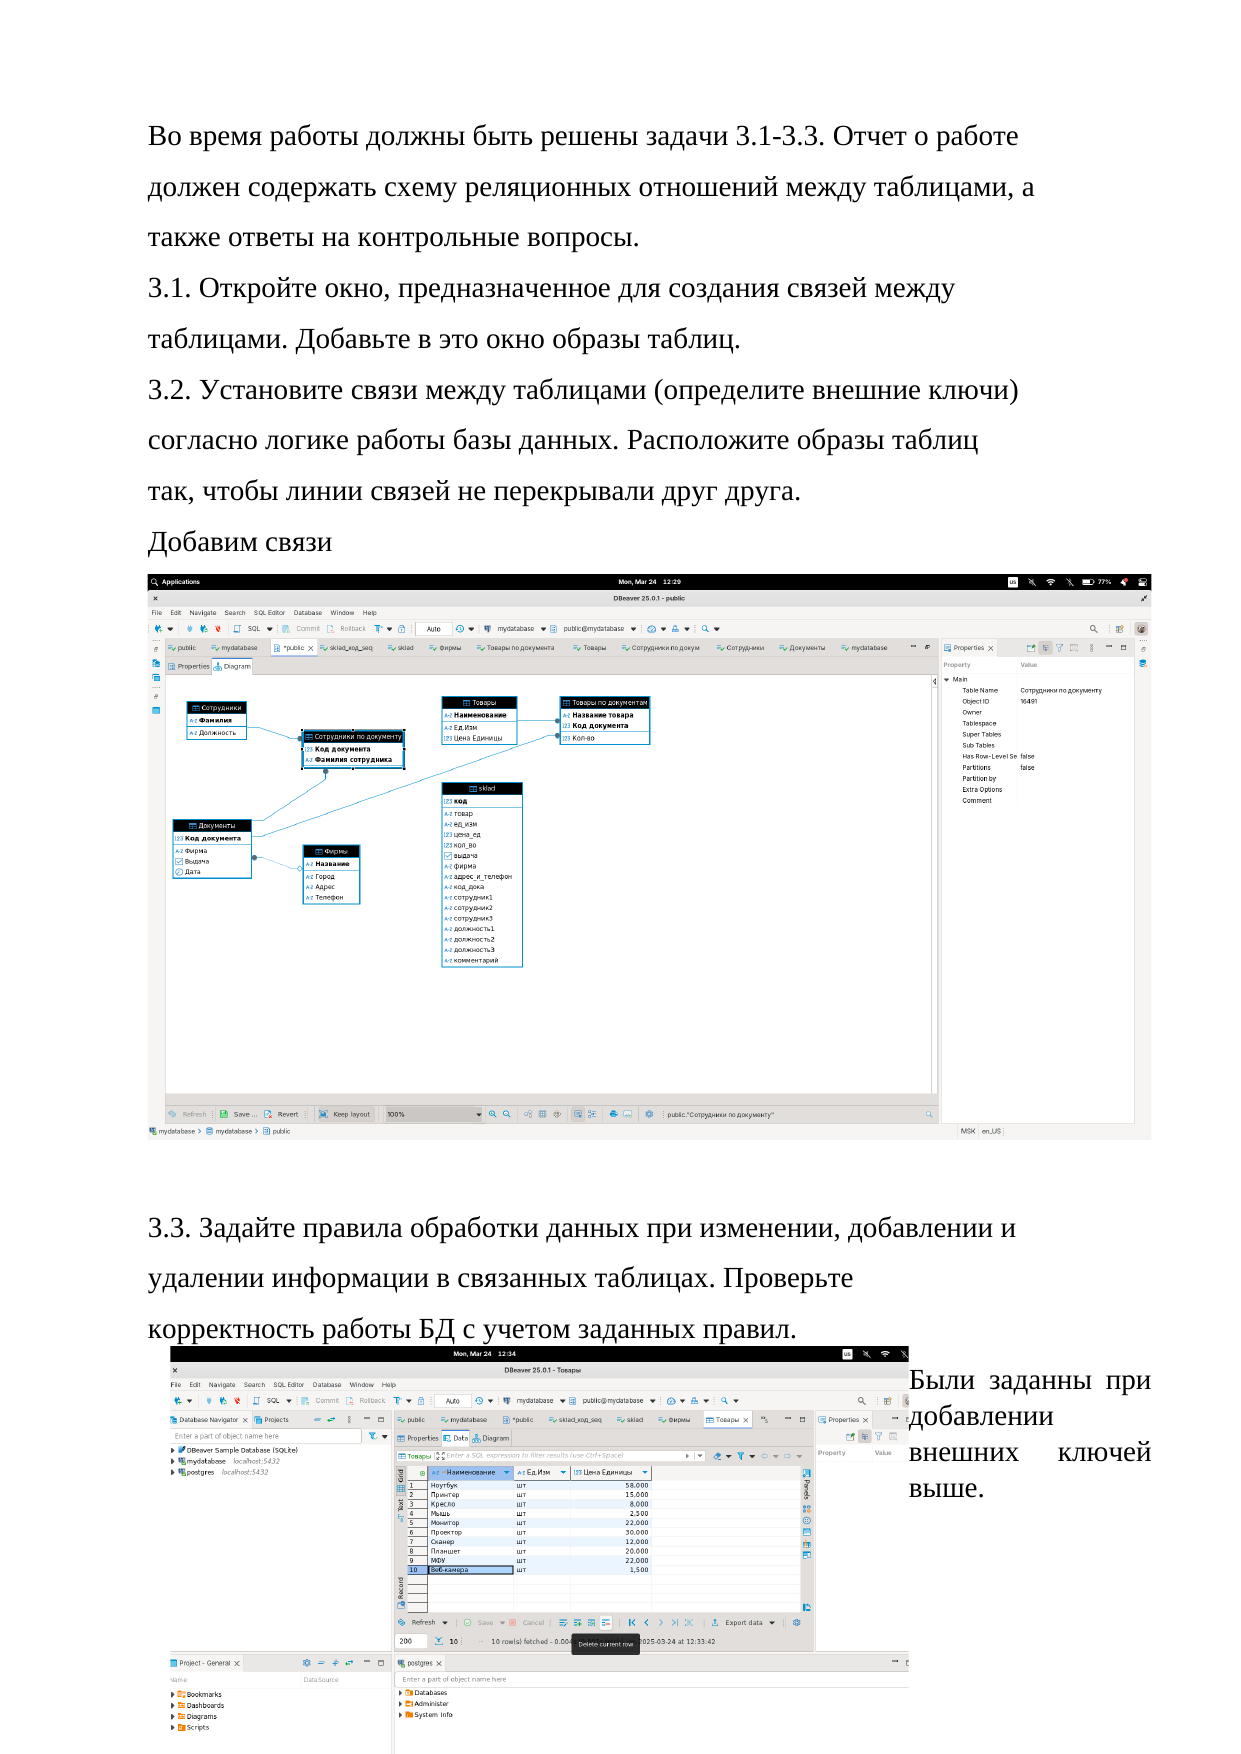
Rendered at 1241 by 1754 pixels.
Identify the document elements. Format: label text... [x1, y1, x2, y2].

text также ответы на контрольные вопросы. [148, 219, 1152, 253]
picture [170, 1346, 909, 1754]
text так, чтобы линии связей не перекрывали друг друга. [148, 473, 1152, 507]
text корректность работы БД с учетом заданных правил. [148, 1311, 1152, 1345]
text 3.3. Задайте правила обработки данных при изменении, добавлении и [148, 1210, 1152, 1243]
text согласно логике работы базы данных. Расположите образы таблиц [148, 422, 1152, 456]
text должен содержать схему реляционных отношений между таблицами, а [148, 169, 1152, 202]
text [148, 1362, 170, 1504]
text Добавим связи [148, 524, 1152, 557]
text Были заданны при добавлении внешних ключей выше. [909, 1362, 1152, 1504]
picture [147, 574, 1152, 1140]
text удалении информации в связанных таблицах. Проверьте [148, 1261, 1152, 1294]
text 3.2. Установите связи между таблицами (определите внешние ключи) [148, 372, 1152, 405]
text Во время работы должны быть решены задачи 3.1-3.3. Отчет о работе [148, 118, 1152, 152]
text таблицами. Добавьте в это окно образы таблиц. [148, 321, 1152, 354]
text 3.1. Откройте окно, предназначенное для создания связей между [148, 270, 1152, 304]
